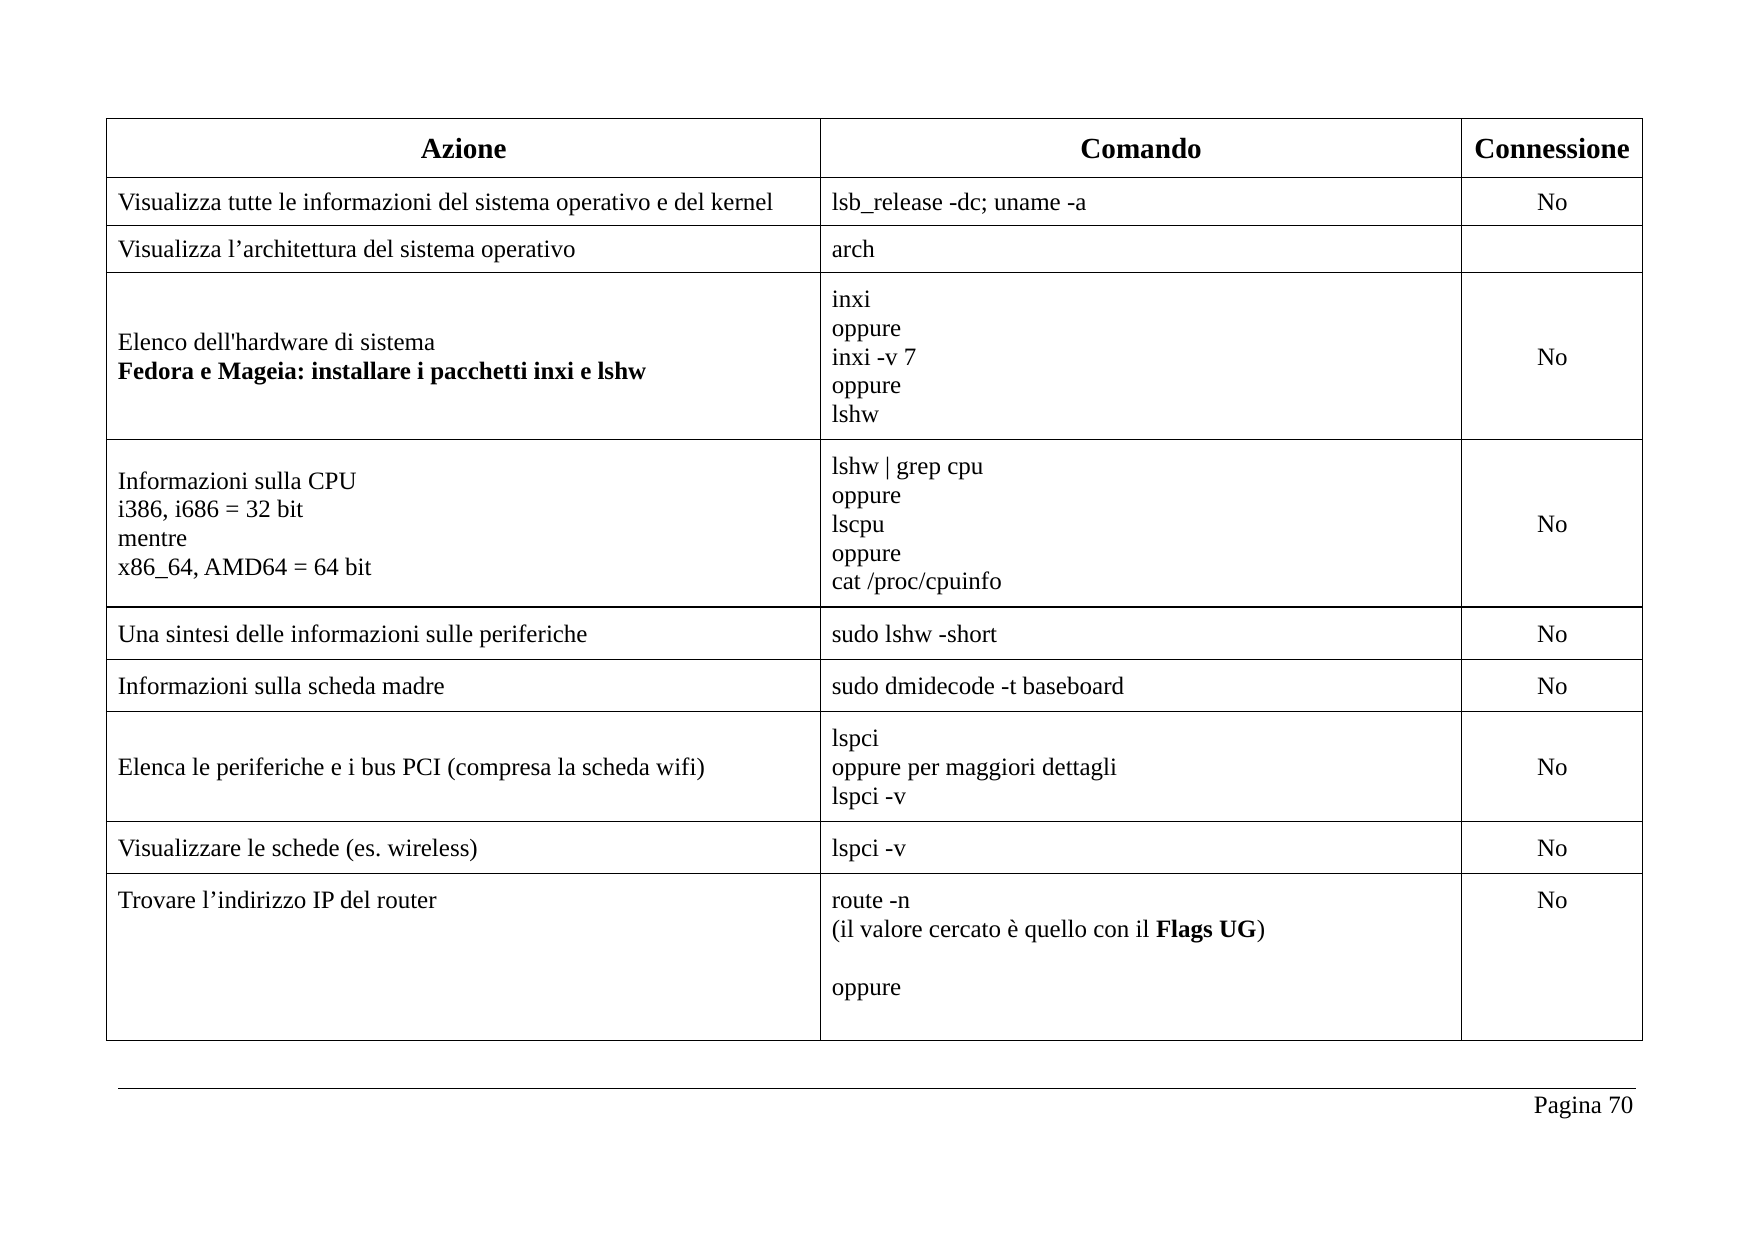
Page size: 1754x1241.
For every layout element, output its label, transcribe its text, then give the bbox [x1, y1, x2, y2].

table_cell Elenca le periferiche e i bus PCI (compresa la scheda wifi) [107, 712, 820, 821]
table_cell Elenco dell'hardware di sistema Fedora e Mageia: installare i pacchetti inxi e lshw [107, 273, 820, 439]
table_cell inxi oppure inxi -v 7 oppure lshw [821, 273, 1461, 439]
table_cell No [1462, 178, 1642, 224]
table_cell sudo lshw -short [821, 608, 1461, 659]
table_cell Una sintesi delle informazioni sulle periferiche [107, 608, 820, 659]
table_cell sudo dmidecode -t baseboard [821, 660, 1461, 711]
table_cell Trovare l’indirizzo IP del router [107, 874, 820, 1040]
table_cell lspci oppure per maggiori dettagli lspci -v [821, 712, 1461, 821]
table_cell arch [821, 226, 1461, 272]
table_header Comando [821, 119, 1461, 177]
table_cell route -n (il valore cercato è quello con il Flags UG) oppure [821, 874, 1461, 1040]
table_header Connessione [1462, 119, 1642, 177]
table_cell lshw | grep cpu oppure lscpu oppure cat /proc/cpuinfo [821, 440, 1461, 606]
table_cell Visualizza tutte le informazioni del sistema operativo e del kernel [107, 178, 820, 224]
table_cell [1462, 226, 1642, 272]
table_cell Informazioni sulla scheda madre [107, 660, 820, 711]
table_cell No [1462, 874, 1642, 1040]
table_cell No [1462, 712, 1642, 821]
table_cell lspci -v [821, 822, 1461, 873]
table_cell No [1462, 660, 1642, 711]
table_cell No [1462, 822, 1642, 873]
table_cell Informazioni sulla CPU i386, i686 = 32 bit mentre x86_64, AMD64 = 64 bit [107, 440, 820, 606]
table_cell lsb_release -dc; uname -a [821, 178, 1461, 224]
table_cell No [1462, 440, 1642, 606]
table_cell No [1462, 608, 1642, 659]
table_cell No [1462, 273, 1642, 439]
table_cell Visualizza l’architettura del sistema operativo [107, 226, 820, 272]
table_header Azione [107, 119, 820, 177]
table_cell Visualizzare le schede (es. wireless) [107, 822, 820, 873]
